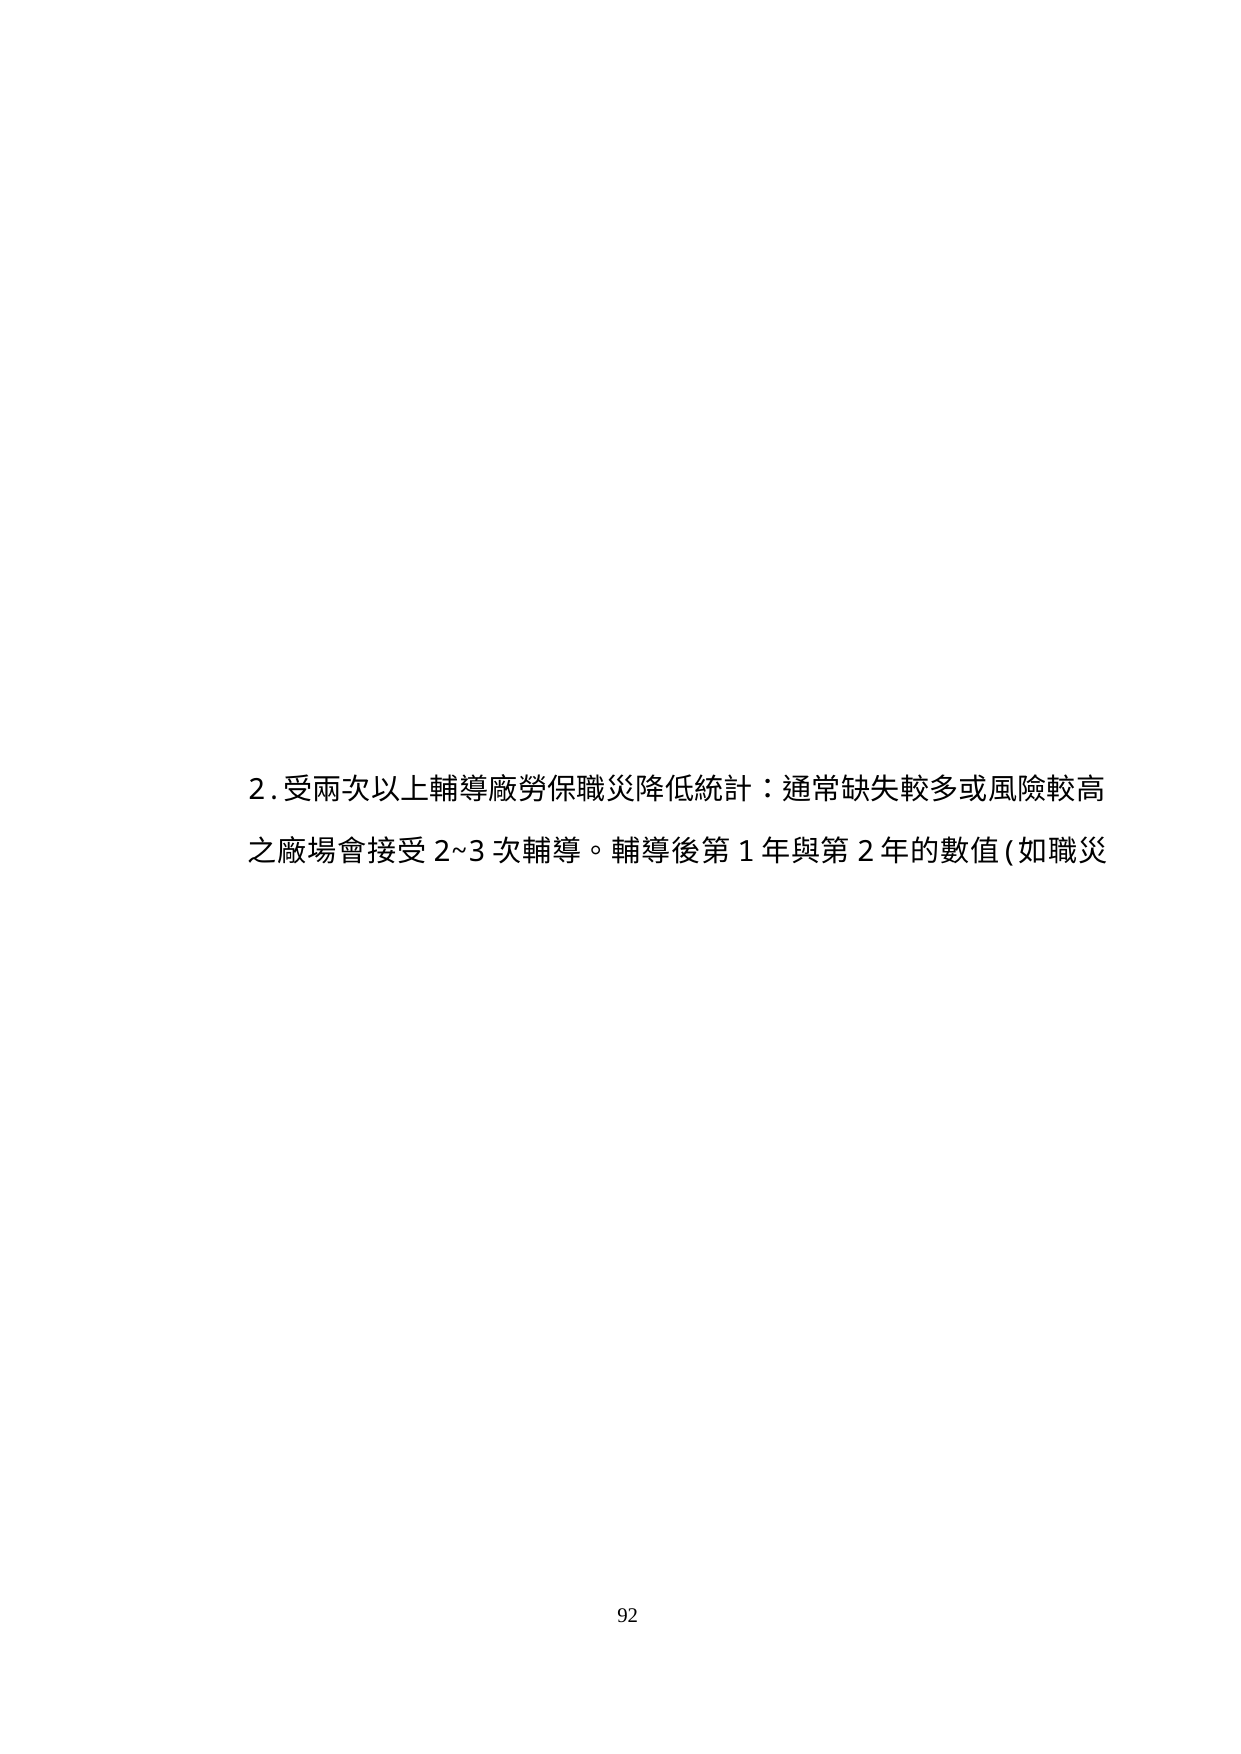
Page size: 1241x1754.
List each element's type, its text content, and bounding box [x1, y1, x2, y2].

text 2.受兩次以上輔導廠勞保職災降低統計：通常缺失較多或風險較高之廠場會接受2~3次輔導。輔導後第1年與第2年的數值(如職災 [248, 745, 1107, 870]
